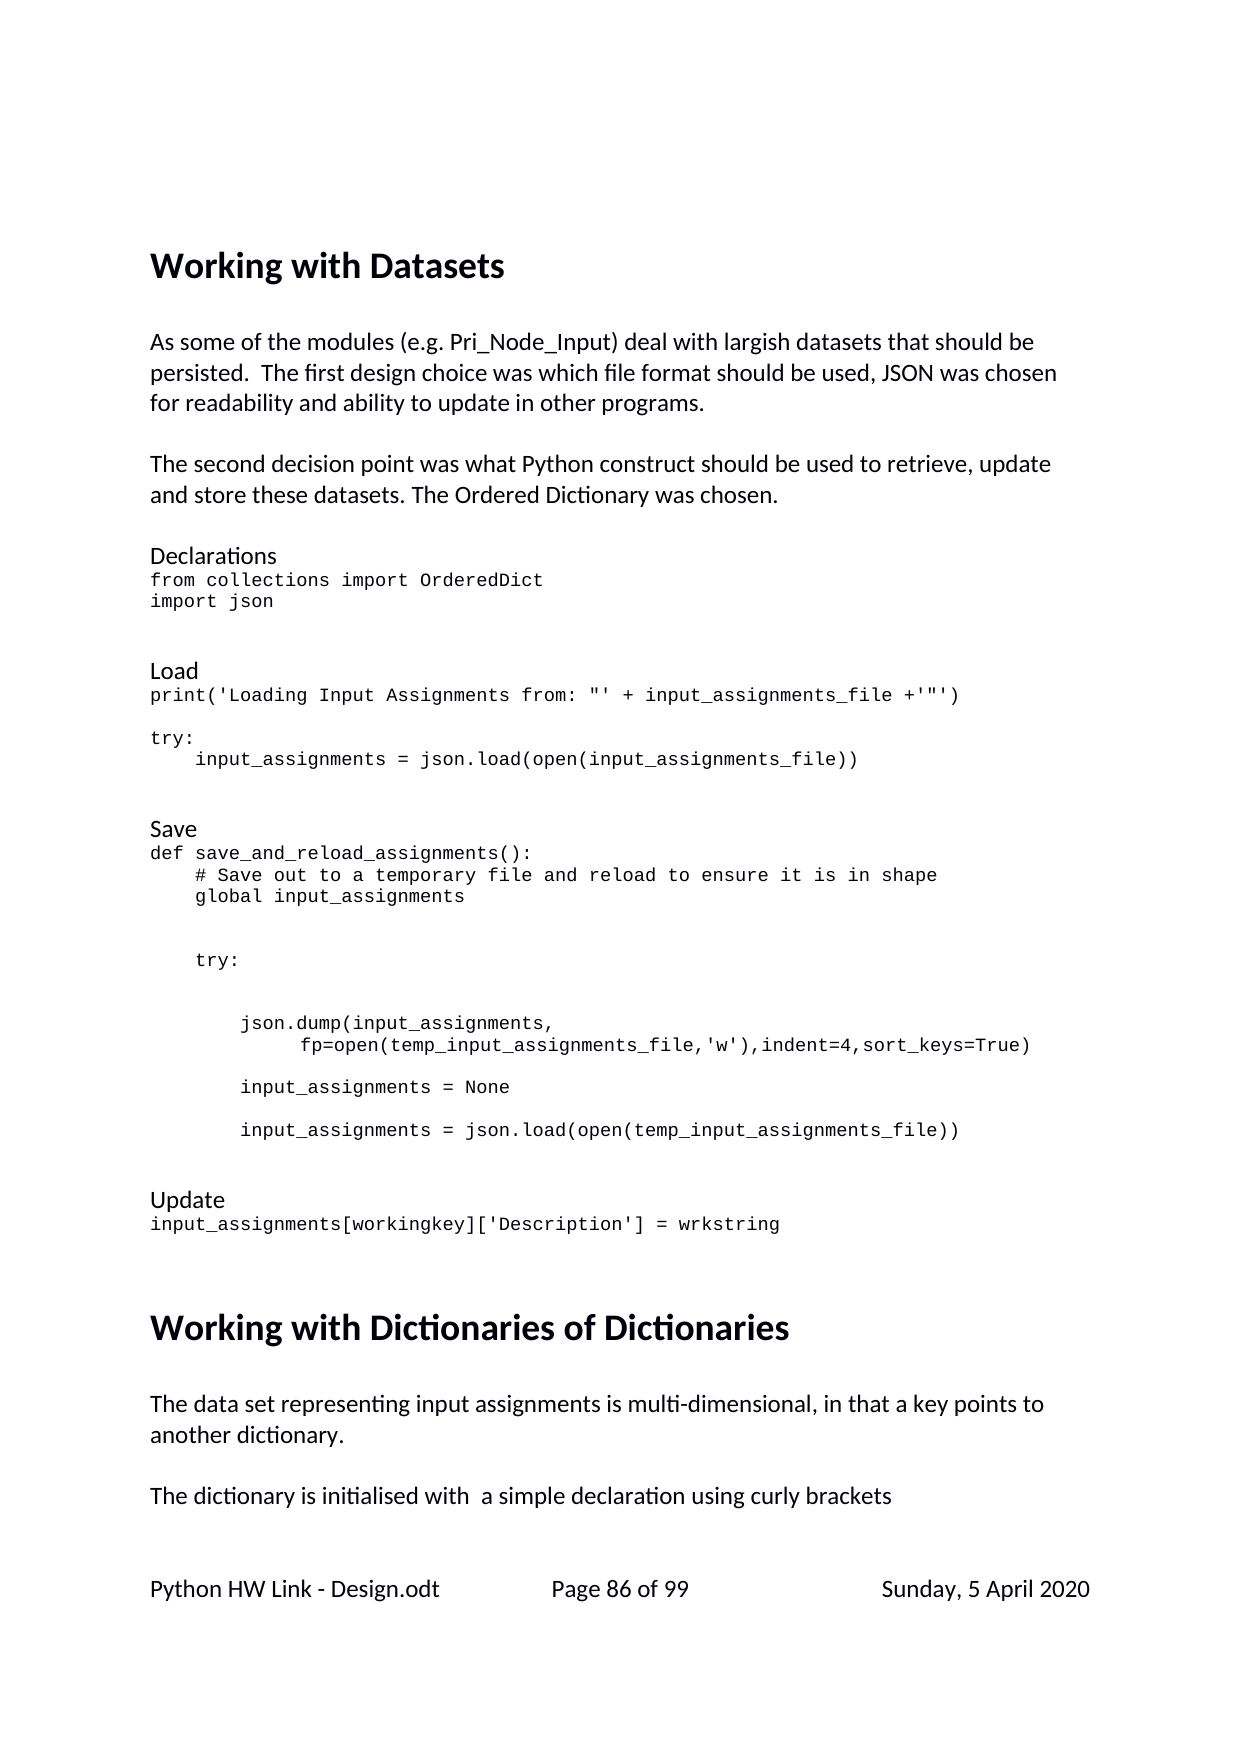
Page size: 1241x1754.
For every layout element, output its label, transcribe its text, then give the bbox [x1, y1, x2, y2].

text Update [150, 1184, 1090, 1214]
text import json [150, 592, 1090, 613]
text # Save out to a temporary file and reload to ensure it is in shape [150, 865, 1090, 887]
text json.dump(input_assignments, [150, 1014, 1090, 1035]
subtitle Working with Datasets [150, 242, 1090, 287]
text try: [150, 950, 1090, 972]
text global input_assignments [150, 887, 1090, 908]
text input_assignments = None [150, 1078, 1090, 1099]
text The second decision point was what Python construct should be used to retrieve, update and store these datasets. The Ordered Dictionary was chosen. [150, 448, 1090, 509]
text The dictionary is initialised with a simple declaration using curly brackets [150, 1480, 1090, 1511]
text input_assignments = json.load(open(temp_input_assignments_file)) [150, 1120, 1090, 1142]
text from collections import OrderedDict [150, 571, 1090, 592]
text Load [150, 656, 1090, 686]
text fp=open(temp_input_assignments_file,'w'),indent=4,sort_keys=True) [150, 1035, 1090, 1057]
text input_assignments = json.load(open(input_assignments_file)) [150, 750, 1090, 771]
text input_assignments[workingkey]['Description'] = wrkstring [150, 1214, 1090, 1236]
subtitle Working with Dictionaries of Dictionaries [150, 1304, 1090, 1350]
text print('Loading Input Assignments from: "' + input_assignments_file +'"') [150, 686, 1090, 707]
text The data set representing input assignments is multi-dimensional, in that a key points to another dictionary. [150, 1388, 1090, 1449]
text try: [150, 728, 1090, 750]
text Save [150, 813, 1090, 844]
text As some of the modules (e.g. Pri_Node_Input) deal with largish datasets that should be persisted. The first design choice was which file format should be used, JSON was chosen for readability and ability to update in other programs. [150, 326, 1090, 418]
text Declarations [150, 540, 1090, 571]
text def save_and_reload_assignments(): [150, 844, 1090, 865]
